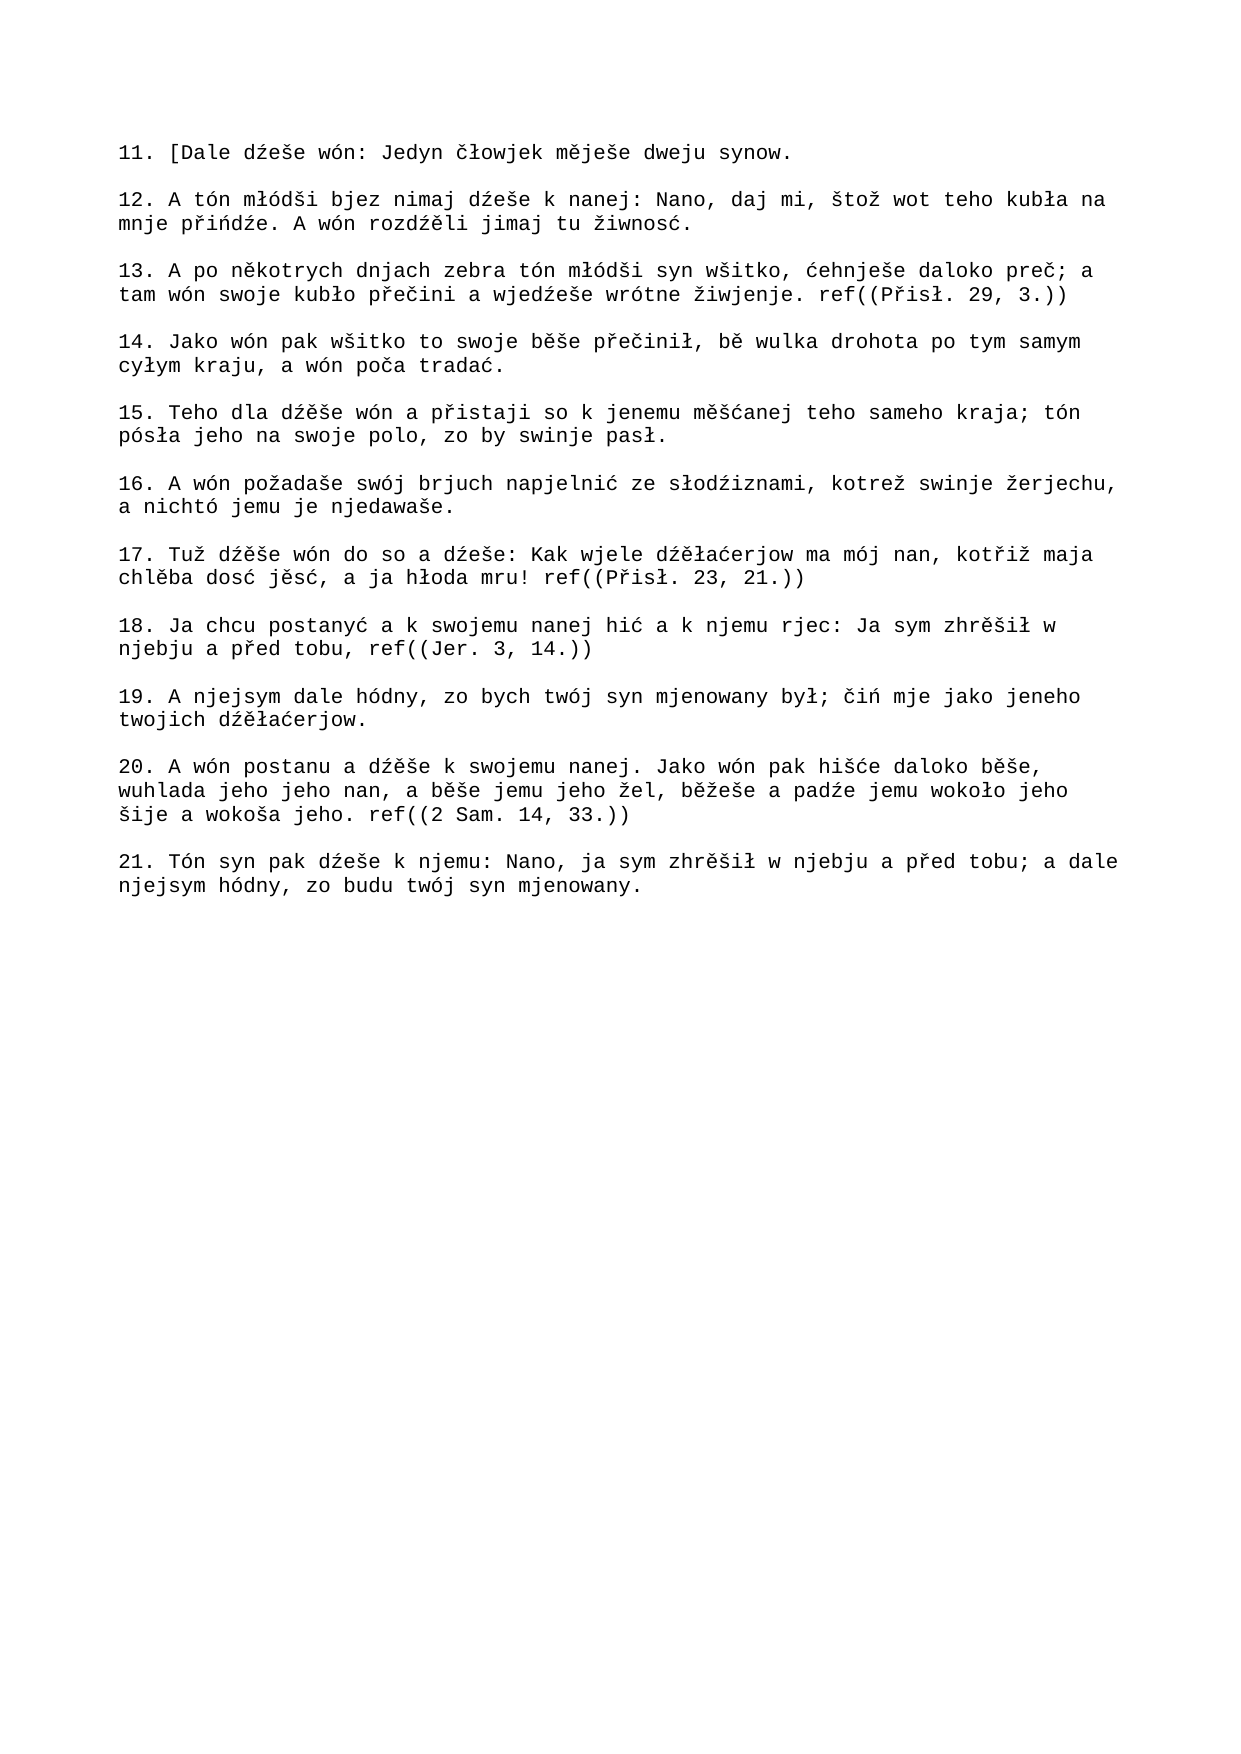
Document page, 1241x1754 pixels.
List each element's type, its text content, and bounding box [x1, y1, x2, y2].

text 13. A po někotrych dnjach zebra tón młódši syn wšitko, ćehnješe daloko preč; a tam wón swoje kubło přečini a wjedźeše wrótne žiwjenje. ref((Přisł. 29, 3.)) [118, 260, 1122, 307]
text 18. Ja chcu postanyć a k swojemu nanej hić a k njemu rjec: Ja sym zhrěšił w njebju a před tobu, ref((Jer. 3, 14.)) [118, 615, 1122, 662]
text 19. A njejsym dale hódny, zo bych twój syn mjenowany był; čiń mje jako jeneho twojich dźěłaćerjow. [118, 686, 1122, 733]
text 21. Tón syn pak dźeše k njemu: Nano, ja sym zhrěšił w njebju a před tobu; a dale njejsym hódny, zo budu twój syn mjenowany. [118, 851, 1122, 898]
text 11. [Dale dźeše wón: Jedyn čłowjek měješe dweju synow. [118, 142, 1122, 165]
text 17. Tuž dźěše wón do so a dźeše: Kak wjele dźěłaćerjow ma mój nan, kotřiž maja chlěba dosć jěsć, a ja hłoda mru! ref((Přisł. 23, 21.)) [118, 544, 1122, 591]
text 15. Teho dla dźěše wón a přistaji so k jenemu měšćanej teho sameho kraja; tón pósła jeho na swoje polo, zo by swinje pasł. [118, 402, 1122, 449]
text 20. A wón postanu a dźěše k swojemu nanej. Jako wón pak hišće daloko běše, wuhlada jeho jeho nan, a běše jemu jeho žel, běžeše a padźe jemu wokoło jeho šije a wokoša jeho. ref((2 Sam. 14, 33.)) [118, 757, 1122, 827]
text 16. A wón požadaše swój brjuch napjelnić ze słodźiznami, kotrež swinje žerjechu, a nichtó jemu je njedawaše. [118, 473, 1122, 520]
text 12. A tón młódši bjez nimaj dźeše k nanej: Nano, daj mi, štož wot teho kubła na mnje přińdźe. A wón rozdźěli jimaj tu žiwnosć. [118, 189, 1122, 236]
text 14. Jako wón pak wšitko to swoje běše přečinił, bě wulka drohota po tym samym cyłym kraju, a wón poča tradać. [118, 331, 1122, 378]
